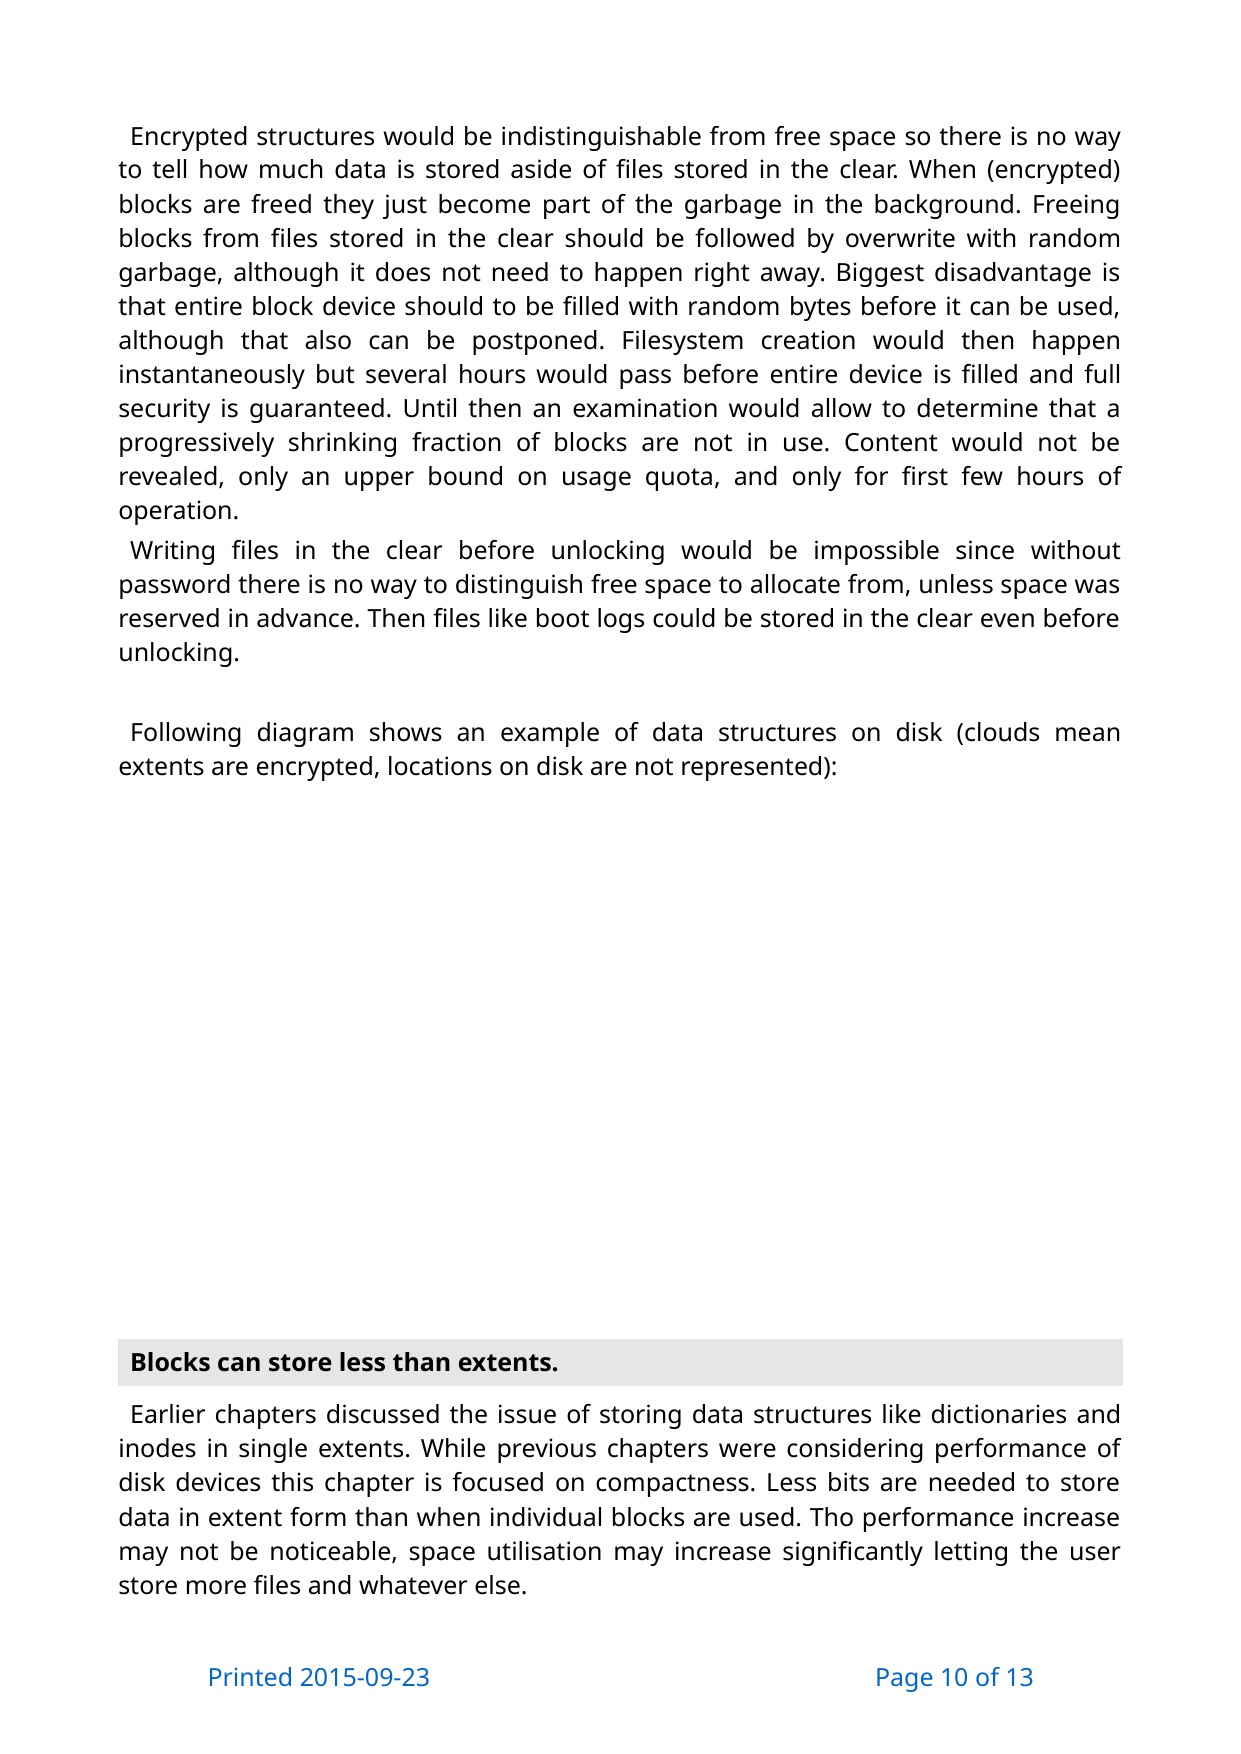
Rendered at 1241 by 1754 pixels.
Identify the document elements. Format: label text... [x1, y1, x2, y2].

text Following diagram shows an example of data structures on disk (clouds mean extents are encrypted, locations on disk are not represented): [118, 715, 1122, 783]
text Writing files in the clear before unlocking would be impossible since without password there is no way to distinguish free space to allocate from, unless space was reserved in advance. Then files like boot logs could be stored in the clear even before unlocking. [118, 533, 1122, 669]
text Earlier chapters discussed the issue of storing data structures like dictionaries and inodes in single extents. While previous chapters were considering performance of disk devices this chapter is focused on compactness. Less bits are needed to store data in extent form than when individual blocks are used. Tho performance increase may not be noticeable, space utilisation may increase significantly letting the user store more files and whatever else. [118, 1397, 1122, 1601]
subtitle Blocks can store less than extents. [119, 1340, 1122, 1385]
text Encrypted structures would be indistinguishable from free space so there is no way to tell how much data is stored aside of files stored in the clear. When (encrypted) blocks are freed they just become part of the garbage in the background. Freeing blocks from files stored in the clear should be followed by overwrite with random garbage, although it does not need to happen right away. Biggest disadvantage is that entire block device should to be filled with random bytes before it can be used, although that also can be postponed. Filesystem creation would then happen instantaneously but several hours would pass before entire device is filled and full security is guaranteed. Until then an examination would allow to determine that a progressively shrinking fraction of blocks are not in use. Content would not be revealed, only an upper bound on usage quota, and only for first few hours of operation. [118, 118, 1122, 527]
